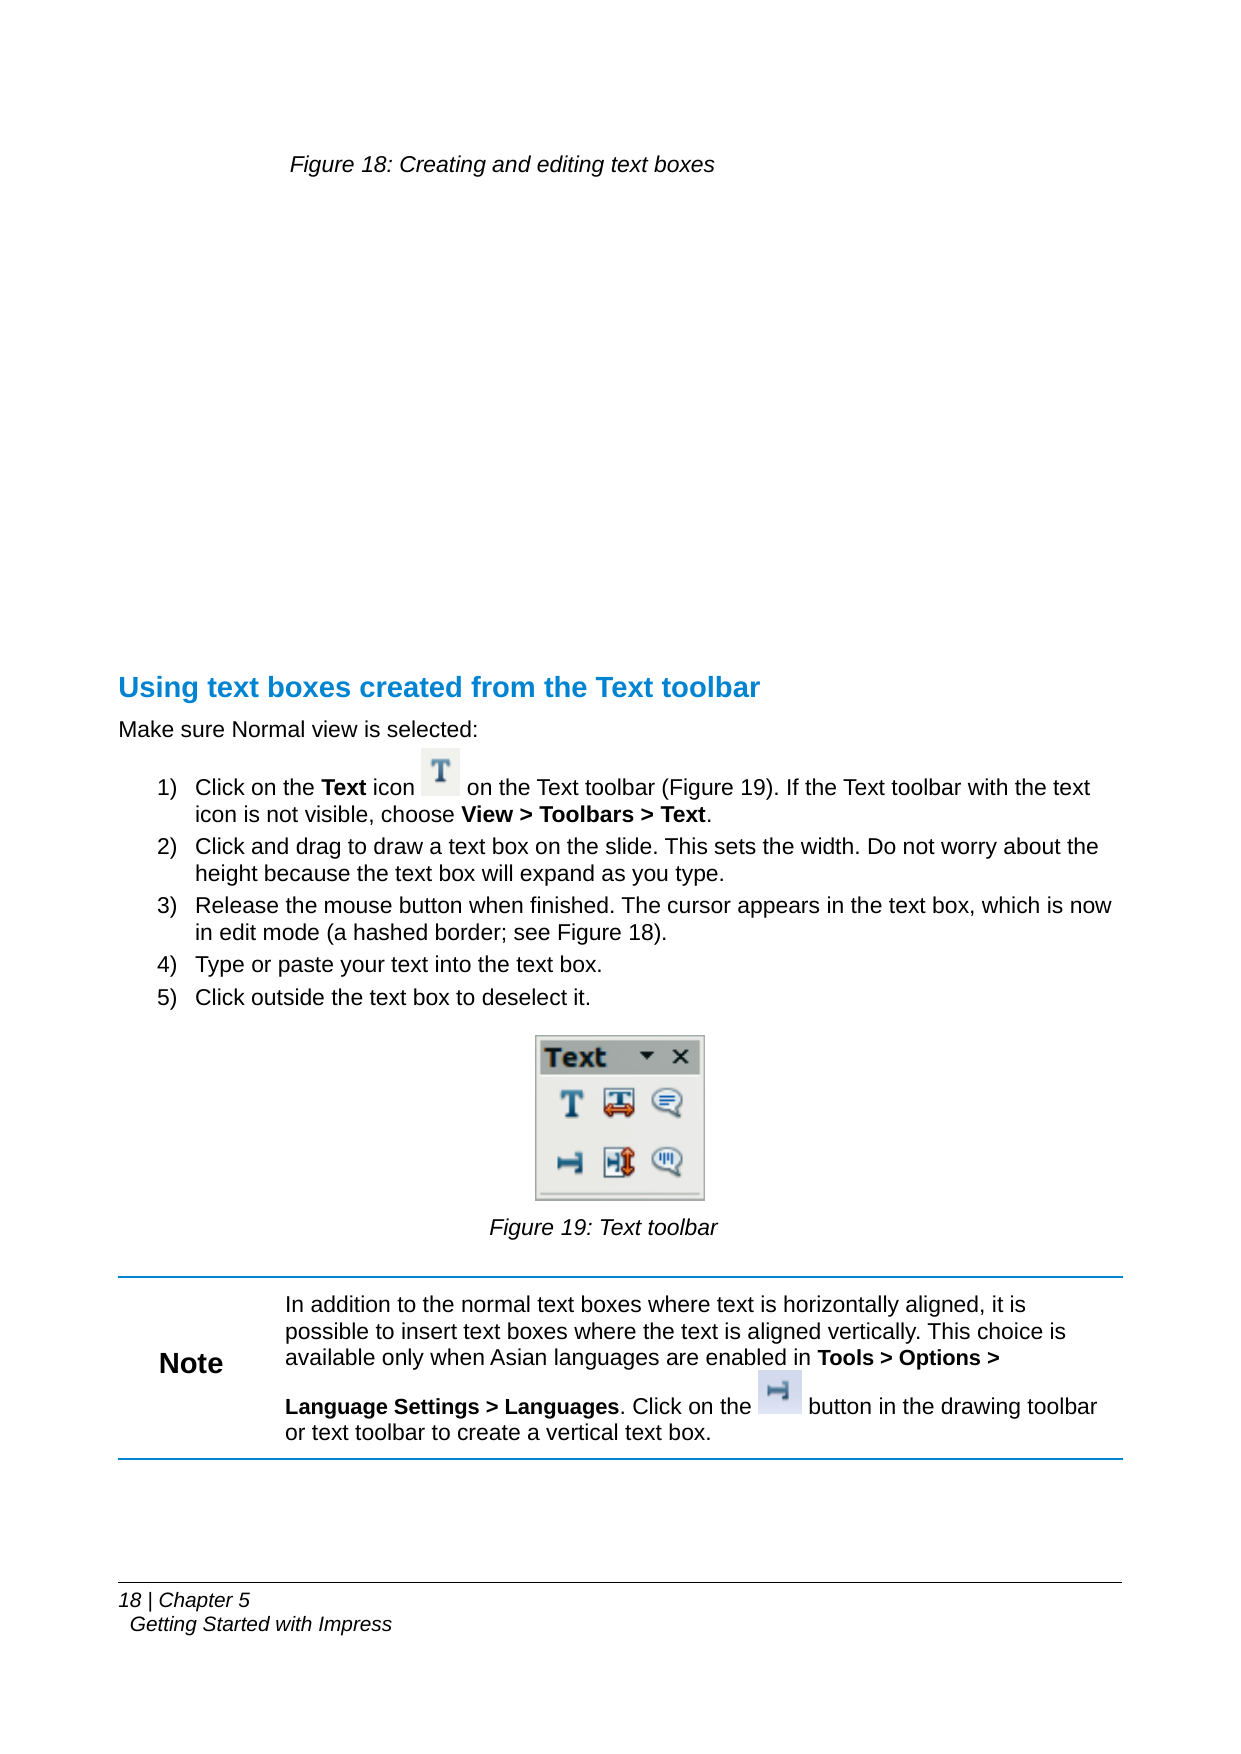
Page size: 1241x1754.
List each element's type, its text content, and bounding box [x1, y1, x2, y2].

list Make sure Normal view is selected: [118, 716, 1122, 742]
picture [535, 1035, 705, 1201]
picture [421, 748, 461, 796]
list Click and drag to draw a text box on the slide. This sets the width. Do not worry about the height because the text box will expand as you type. [177, 833, 1122, 886]
picture [758, 1370, 802, 1414]
table_header Note [118, 1278, 263, 1458]
list Click on the Text icon on the Text toolbar (Figure 19). If the Text toolbar with the text icon is not visible, choose View > Toolbars > Text. [177, 749, 1122, 827]
list Type or paste your text into the text box. [177, 951, 1122, 978]
subtitle Using text boxes created from the Text toolbar [118, 670, 1122, 704]
list Release the mouse button when finished. The cursor appears in the text box, which is now in edit mode (a hashed border; see Figure 18). [177, 892, 1122, 945]
text Figure 19: Text toolbar [489, 1213, 751, 1240]
text Figure 18: Creating and editing text boxes [289, 151, 951, 177]
list Click outside the text box to deselect it. [177, 984, 1122, 1010]
table_header In addition to the normal text boxes where text is horizontally aligned, it is possible to insert text boxes where the text is aligned vertically. This choice is available only when Asian languages are enabled in Tools > Options > Language Settings > Languages. Click on the button in the drawing toolbar or text toolbar to create a vertical text box. [264, 1278, 1123, 1458]
